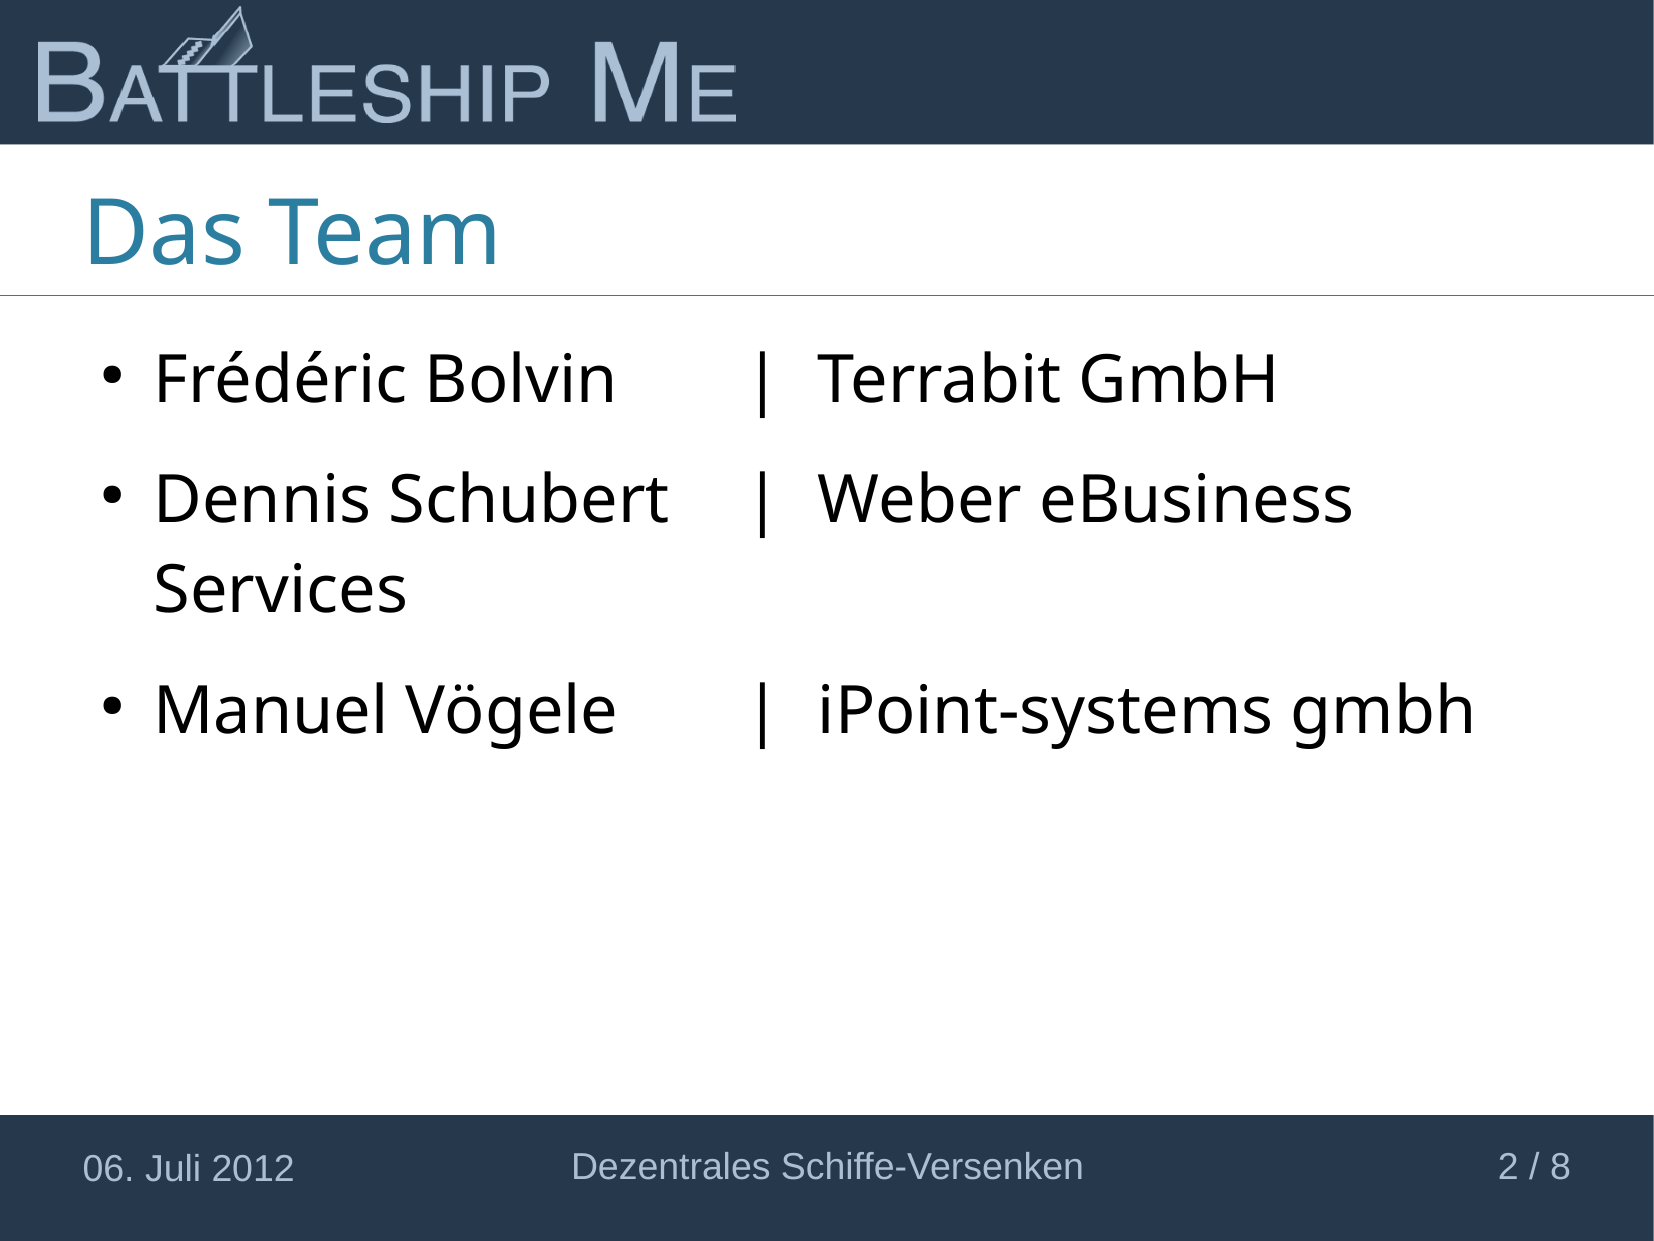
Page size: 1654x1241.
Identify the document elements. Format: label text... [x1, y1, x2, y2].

picture [0, 0, 1654, 295]
title Das Team [82, 175, 1571, 283]
list Frédéric Bolvin | Terrabit GmbH Dennis Schubert | Weber eBusiness Services Manuel Vögele | iPoint-systems gmbh [82, 330, 1538, 1010]
picture [0, 296, 1654, 1241]
